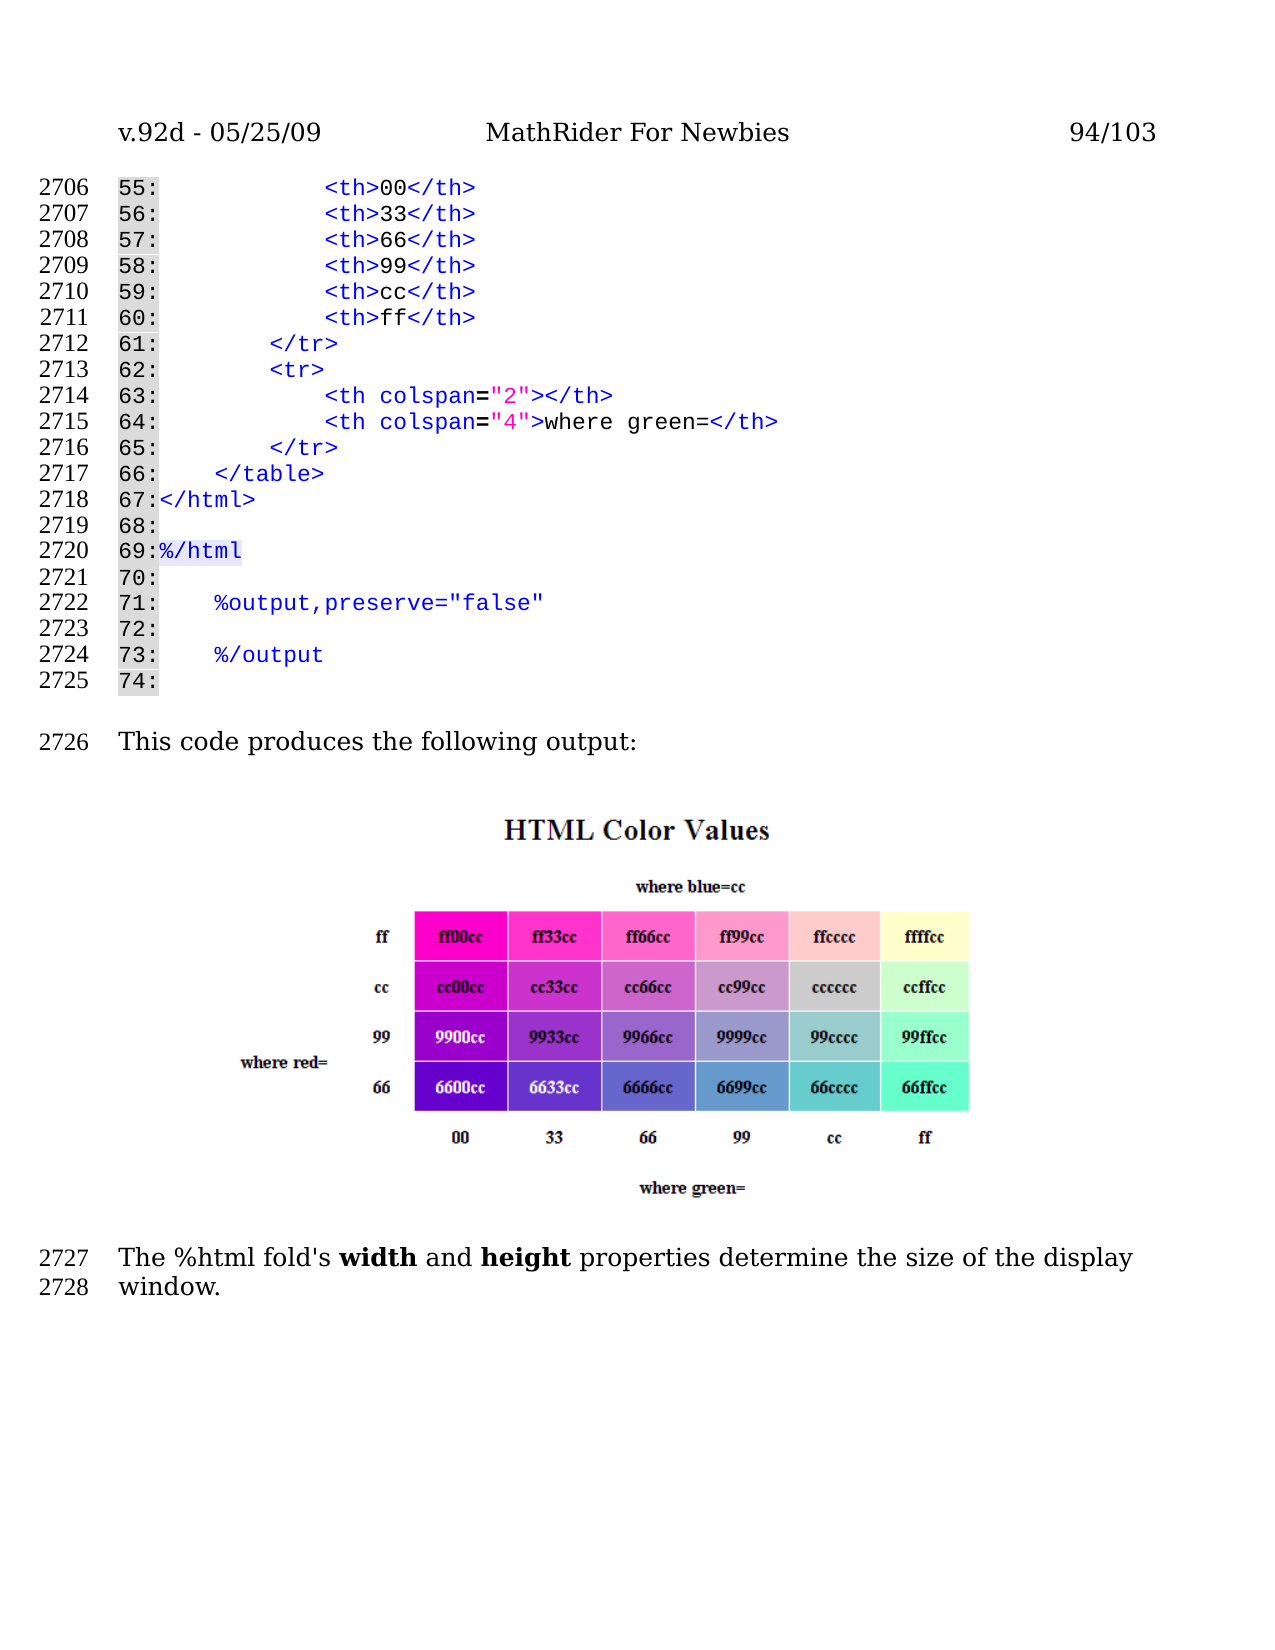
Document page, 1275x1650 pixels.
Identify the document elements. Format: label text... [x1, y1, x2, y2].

text The %html fold's width and height properties determine the size of the display window. [118, 1244, 1157, 1302]
text 70: [118, 566, 1157, 592]
text 55: <th>00</th> [118, 177, 1157, 203]
text 60: <th>ff</th> [118, 306, 1157, 332]
text 69:%/html [118, 540, 1157, 566]
text 72: [118, 618, 1157, 644]
text 71: %output,preserve="false" [118, 592, 1157, 618]
text 57: <th>66</th> [118, 229, 1157, 254]
text 63: <th colspan="2"></th> [118, 384, 1157, 410]
text This code produces the following output: [118, 727, 1157, 757]
picture [216, 791, 1059, 1244]
text 62: <tr> [118, 358, 1157, 384]
text 67:</html> [118, 488, 1157, 514]
text 73: %/output [118, 644, 1157, 669]
text 65: </tr> [118, 436, 1157, 462]
text 56: <th>33</th> [118, 203, 1157, 229]
text 66: </table> [118, 462, 1157, 488]
text 58: <th>99</th> [118, 254, 1157, 281]
text 59: <th>cc</th> [118, 281, 1157, 306]
text 61: </tr> [118, 332, 1157, 358]
text 68: [118, 514, 1157, 540]
text 74: [118, 669, 1157, 696]
text 64: <th colspan="4">where green=</th> [118, 410, 1157, 436]
